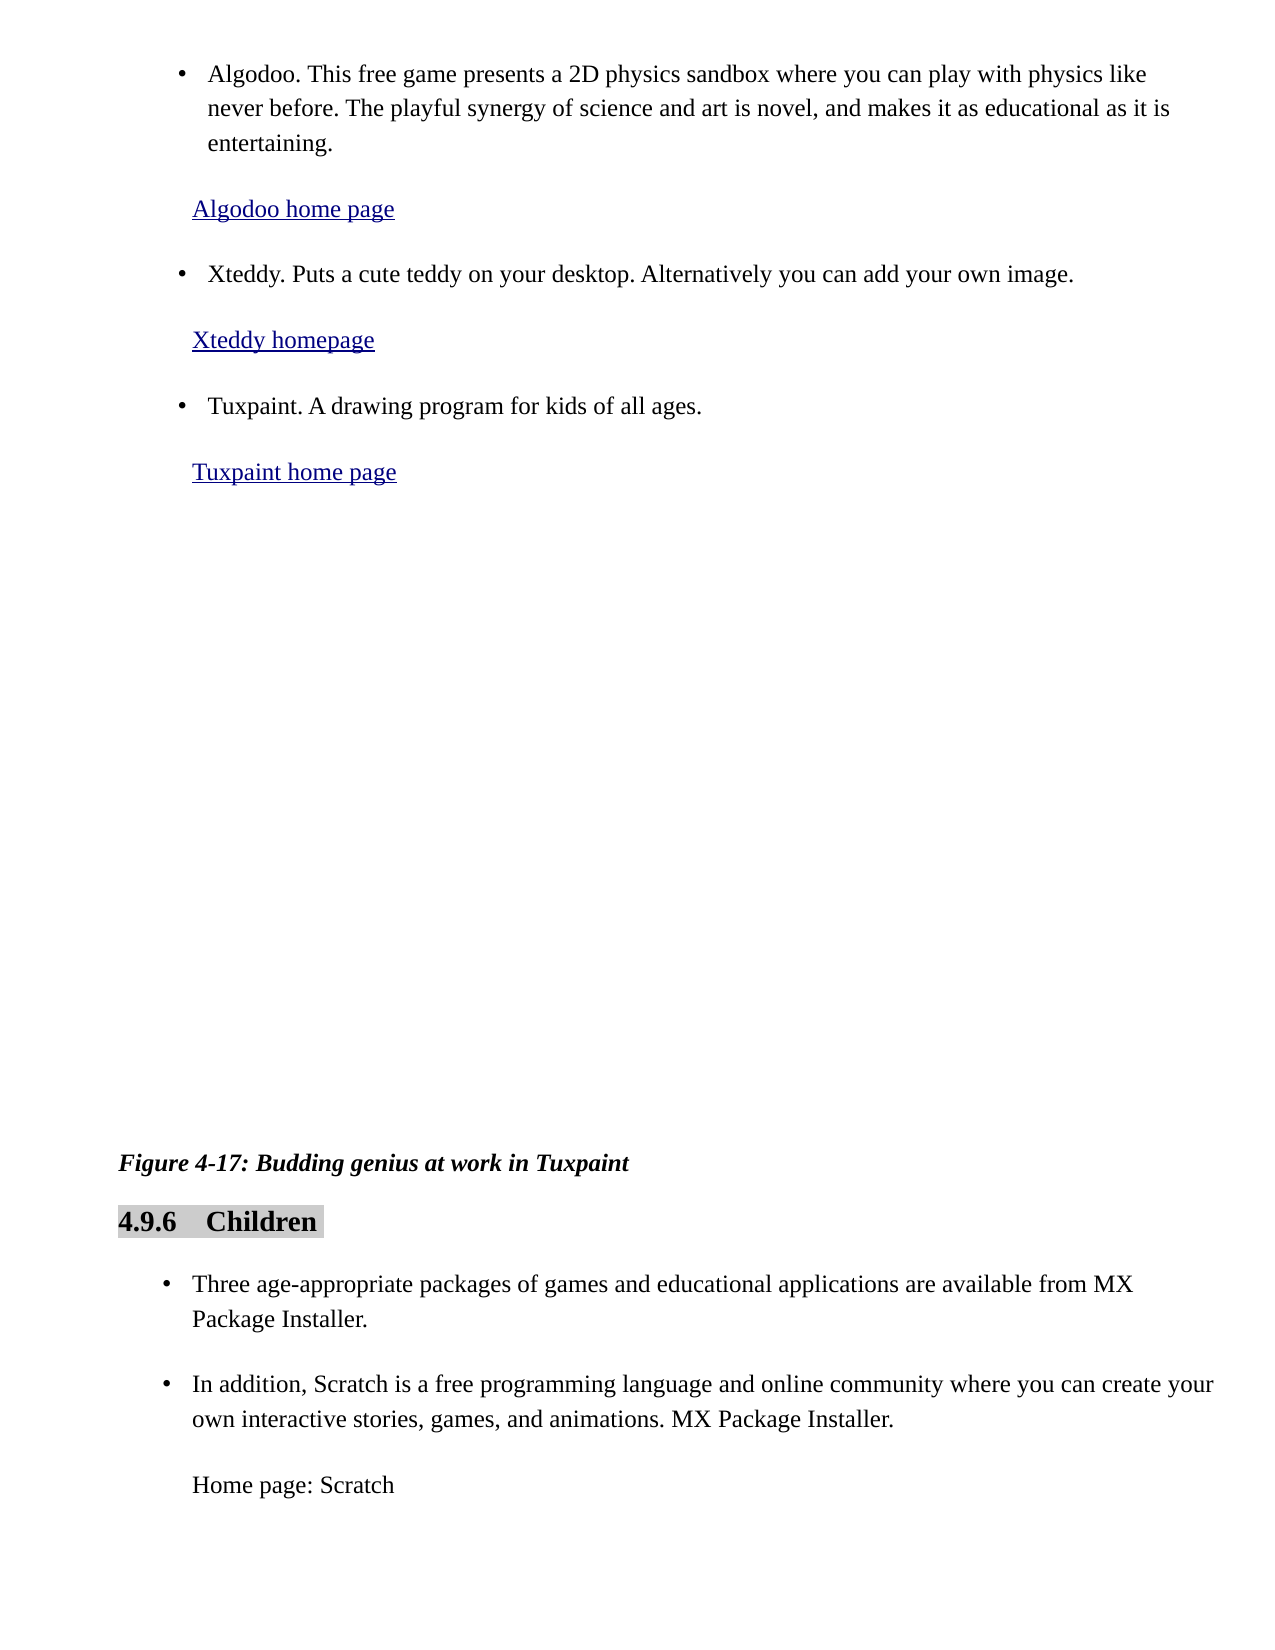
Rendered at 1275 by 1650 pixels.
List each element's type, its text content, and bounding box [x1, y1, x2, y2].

subtitle 4.9.6 Children [118, 1204, 1216, 1238]
list Xteddy homepage [162, 325, 1216, 354]
list Home page: Scratch [162, 1470, 1216, 1498]
list Algodoo. This free game presents a 2D physics sandbox where you can play with physics like never before. The playful synergy of science and art is novel, and makes it as educational as it is entertaining. [178, 59, 1200, 157]
list In addition, Scratch is a free programming language and online community where you can create your own interactive stories, games, and animations. MX Package Installer. [162, 1369, 1216, 1433]
list Tuxpaint. A drawing program for kids of all ages. [178, 391, 1200, 420]
list Xteddy. Puts a cute teddy on your desktop. Alternatively you can add your own image. [178, 259, 1200, 288]
list Algodoo home page [162, 194, 1216, 222]
list Three age-appropriate packages of games and educational applications are available from MX Package Installer. [162, 1269, 1216, 1332]
list Tuxpaint home page [162, 457, 1216, 485]
text Figure 4-17: Budding genius at work in Tuxpaint [118, 1148, 1216, 1176]
